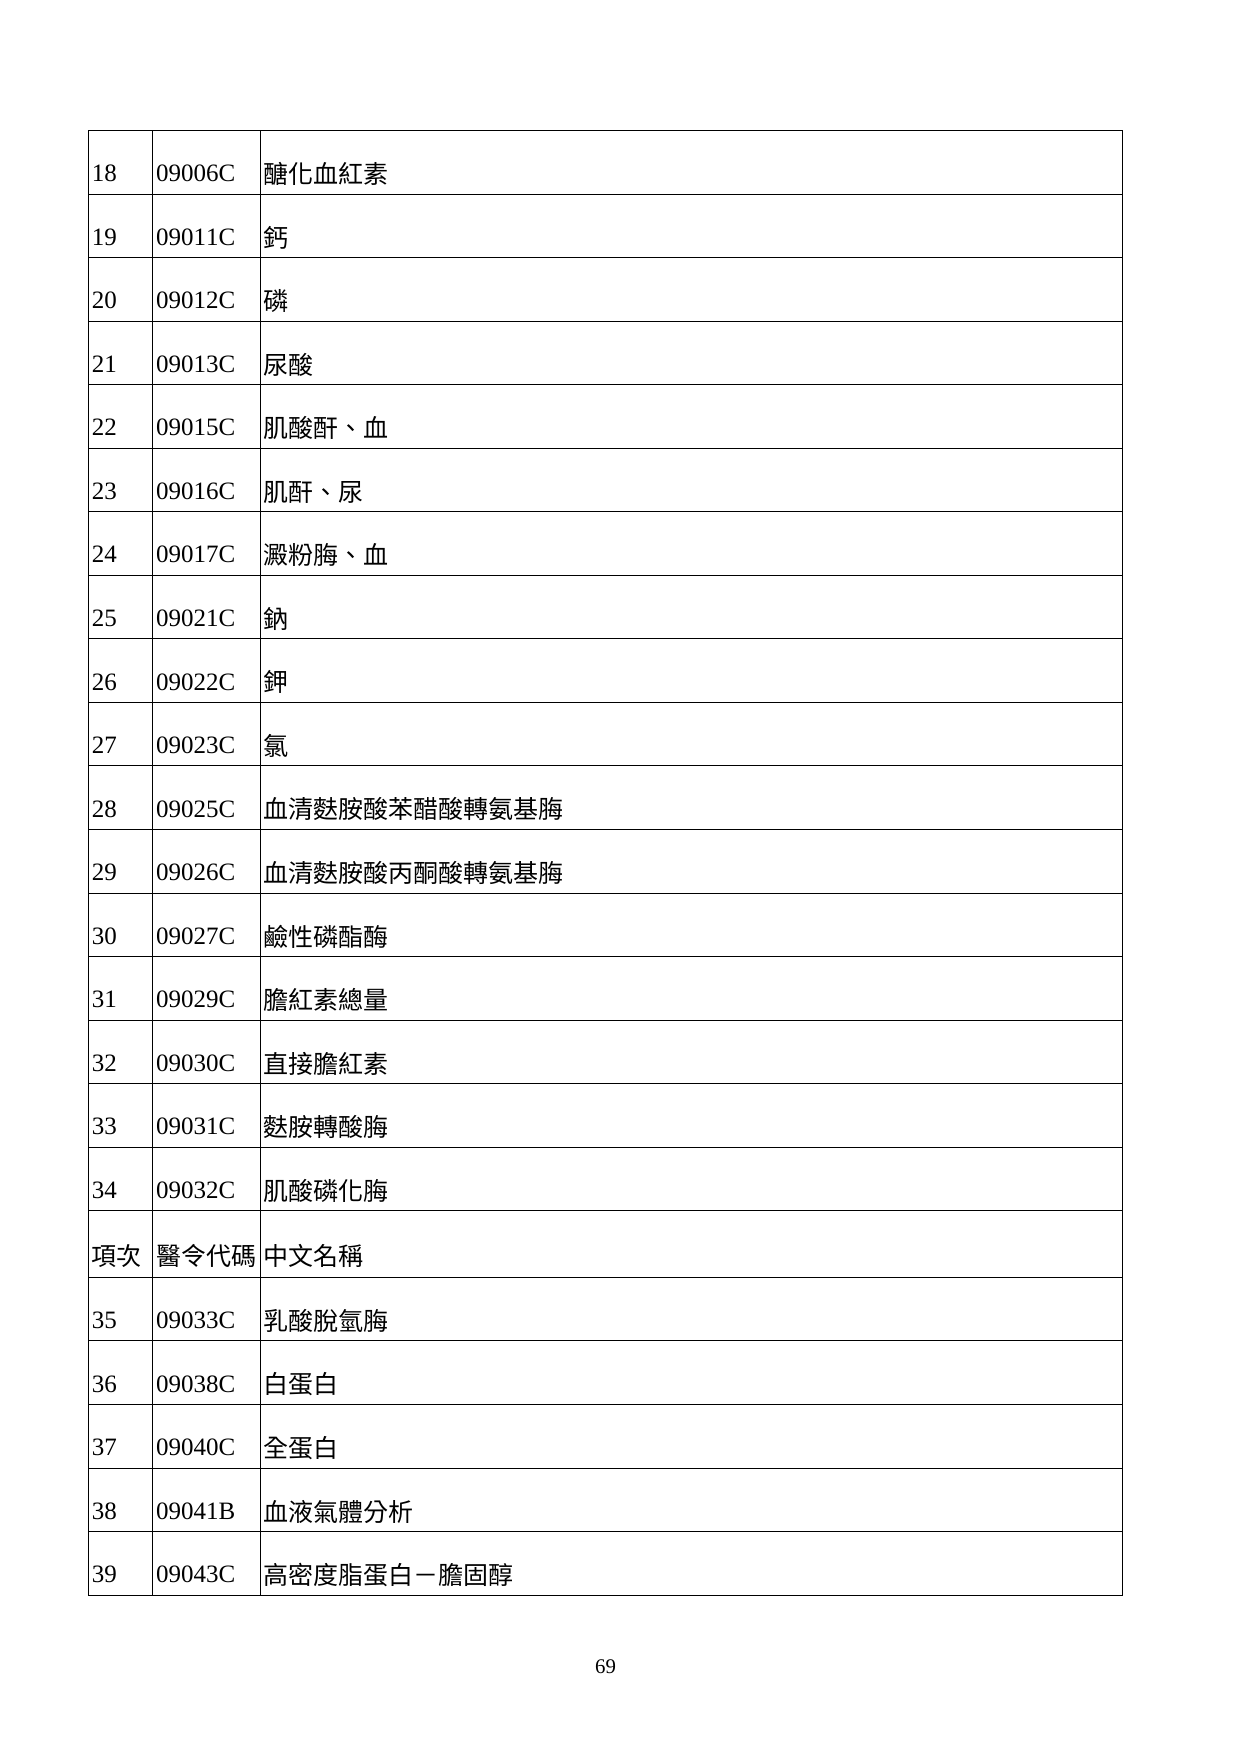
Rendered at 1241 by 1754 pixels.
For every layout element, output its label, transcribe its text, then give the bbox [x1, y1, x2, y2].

table_cell 磷 [261, 258, 1122, 321]
table_cell 鈣 [261, 195, 1122, 257]
table_cell 19 [89, 195, 152, 257]
table_cell 醣化血紅素 [261, 131, 1122, 193]
table_cell 鉀 [261, 639, 1122, 702]
table_cell 09013C [153, 322, 260, 384]
table_cell 09017C [153, 512, 260, 575]
table_cell 肌酸酐、血 [261, 385, 1122, 448]
table_cell 33 [89, 1084, 152, 1147]
table_cell 35 [89, 1278, 152, 1340]
table_cell 血清麩胺酸丙酮酸轉氨基脢 [261, 830, 1122, 892]
table_cell 36 [89, 1341, 152, 1404]
table_cell 麩胺轉酸脢 [261, 1084, 1122, 1147]
table_cell 膽紅素總量 [261, 957, 1122, 1019]
table_cell 09030C [153, 1021, 260, 1083]
table_cell 23 [89, 449, 152, 511]
table_cell 30 [89, 894, 152, 956]
table_cell 38 [89, 1469, 152, 1531]
table_cell 09040C [153, 1405, 260, 1467]
table_cell 項次 [89, 1211, 152, 1277]
table_cell 09006C [153, 131, 260, 193]
table_cell 09021C [153, 576, 260, 638]
table_cell 直接膽紅素 [261, 1021, 1122, 1083]
table_cell 09023C [153, 703, 260, 765]
table_cell 09026C [153, 830, 260, 892]
table_cell 09016C [153, 449, 260, 511]
table_cell 09027C [153, 894, 260, 956]
table_cell 31 [89, 957, 152, 1019]
table_cell 氯 [261, 703, 1122, 765]
table_cell 09015C [153, 385, 260, 448]
table_cell 27 [89, 703, 152, 765]
table_cell 22 [89, 385, 152, 448]
table_cell 09032C [153, 1148, 260, 1210]
table_cell 20 [89, 258, 152, 321]
table_cell 澱粉脢、血 [261, 512, 1122, 575]
table_cell 乳酸脫氫脢 [261, 1278, 1122, 1340]
table_cell 全蛋白 [261, 1405, 1122, 1467]
table_cell 09022C [153, 639, 260, 702]
table_cell 09025C [153, 766, 260, 829]
table_cell 09011C [153, 195, 260, 257]
table_cell 29 [89, 830, 152, 892]
table_cell 血液氣體分析 [261, 1469, 1122, 1531]
table_cell 醫令代碼 [153, 1211, 260, 1277]
table_cell 09033C [153, 1278, 260, 1340]
table_cell 32 [89, 1021, 152, 1083]
table_cell 25 [89, 576, 152, 638]
table_cell 09031C [153, 1084, 260, 1147]
table_cell 24 [89, 512, 152, 575]
table_cell 高密度脂蛋白－膽固醇 [261, 1532, 1122, 1594]
table_cell 37 [89, 1405, 152, 1467]
table_cell 鈉 [261, 576, 1122, 638]
table_cell 34 [89, 1148, 152, 1210]
table_cell 09029C [153, 957, 260, 1019]
table_cell 肌酸磷化脢 [261, 1148, 1122, 1210]
table_cell 血清麩胺酸苯醋酸轉氨基脢 [261, 766, 1122, 829]
table_cell 26 [89, 639, 152, 702]
table_cell 中文名稱 [261, 1211, 1122, 1277]
table_cell 28 [89, 766, 152, 829]
table_cell 09041B [153, 1469, 260, 1531]
table_cell 09043C [153, 1532, 260, 1594]
table_cell 21 [89, 322, 152, 384]
table_cell 18 [89, 131, 152, 193]
table_cell 尿酸 [261, 322, 1122, 384]
table_cell 09012C [153, 258, 260, 321]
table_cell 09038C [153, 1341, 260, 1404]
table_cell 39 [89, 1532, 152, 1594]
table_cell 肌酐、尿 [261, 449, 1122, 511]
table_cell 白蛋白 [261, 1341, 1122, 1404]
table_cell 鹼性磷酯酶 [261, 894, 1122, 956]
